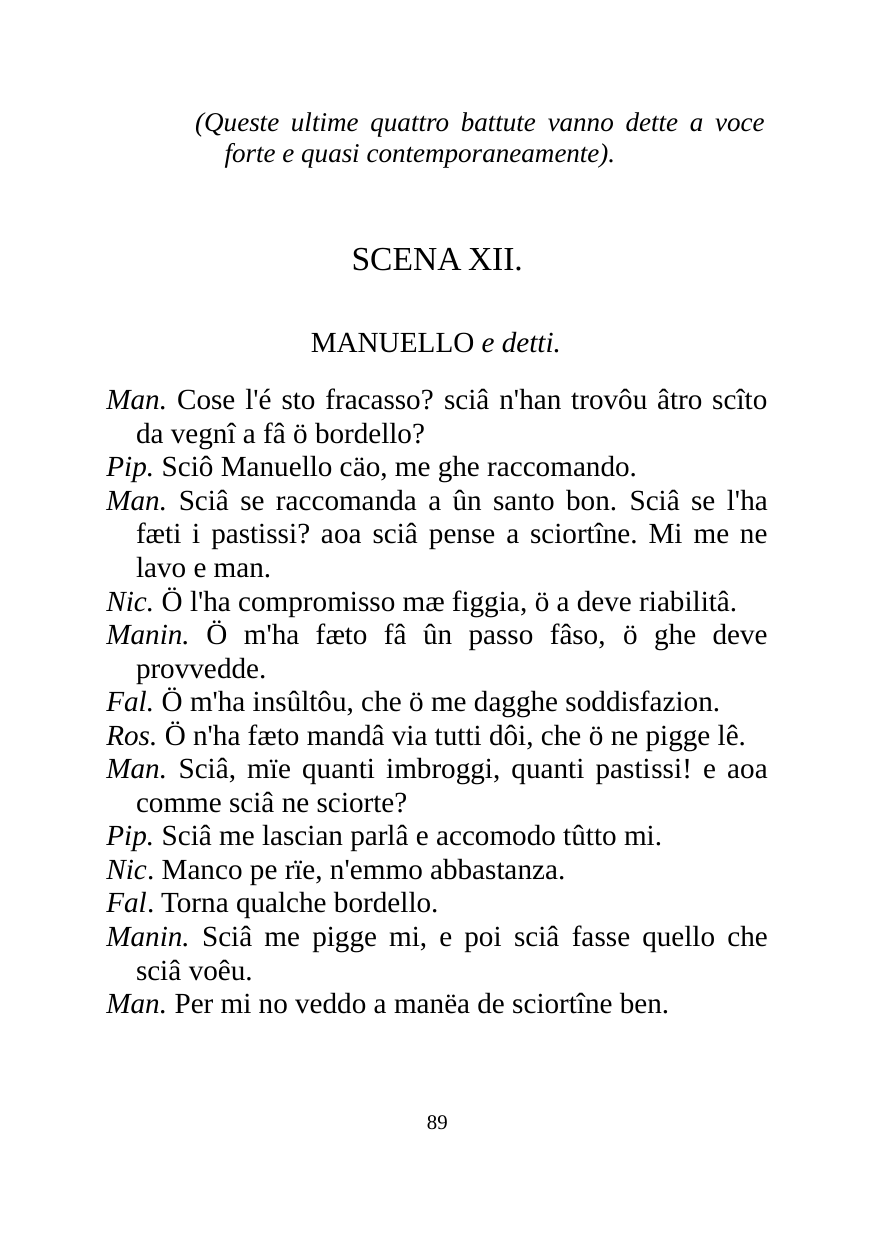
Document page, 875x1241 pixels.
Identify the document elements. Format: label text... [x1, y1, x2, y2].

text Man. Sciâ, mïe quanti imbroggi, quanti pastissi! e aoa comme sciâ ne sciorte? [106, 751, 768, 818]
text Fal. Ö m'ha insûltôu, che ö me dagghe soddisfazion. [106, 684, 768, 718]
text Man. Cose l'é sto fracasso? sciâ n'han trovôu âtro scîto da vegnî a fâ ö bordello? [106, 382, 768, 449]
text Man. Per mi no veddo a manëa de sciortîne ben. [106, 986, 768, 1020]
text Nic. Ö l'ha compromisso mæ figgia, ö a deve riabilitâ. [106, 584, 768, 617]
text Man. Sciâ se raccomanda a ûn santo bon. Sciâ se l'ha fæti i pastissi? aoa sciâ pense a sciortîne. Mi me ne lavo e man. [106, 483, 768, 584]
subtitle SCENA XII. [106, 239, 768, 278]
text Manin. Sciâ me pigge mi, e poi sciâ fasse quello che sciâ voêu. [106, 919, 768, 986]
text Nic. Manco pe rïe, n'emmo abbastanza. [106, 852, 768, 886]
text Fal. Torna qualche bordello. [106, 886, 768, 919]
text MANUELLO e detti. [106, 325, 768, 359]
text Manin. Ö m'ha fæto fâ ûn passo fâso, ö ghe deve provvedde. [106, 617, 768, 684]
text Pip. Sciô Manuello cäo, me ghe raccomando. [106, 449, 768, 483]
text Ros. Ö n'ha fæto mandâ via tutti dôi, che ö ne pigge lê. [106, 718, 768, 751]
text Pip. Sciâ me lascian parlâ e accomodo tûtto mi. [106, 818, 768, 852]
text (Queste ultime quattro battute vanno dette a voce forte e quasi contemporaneamente). [195, 106, 768, 168]
